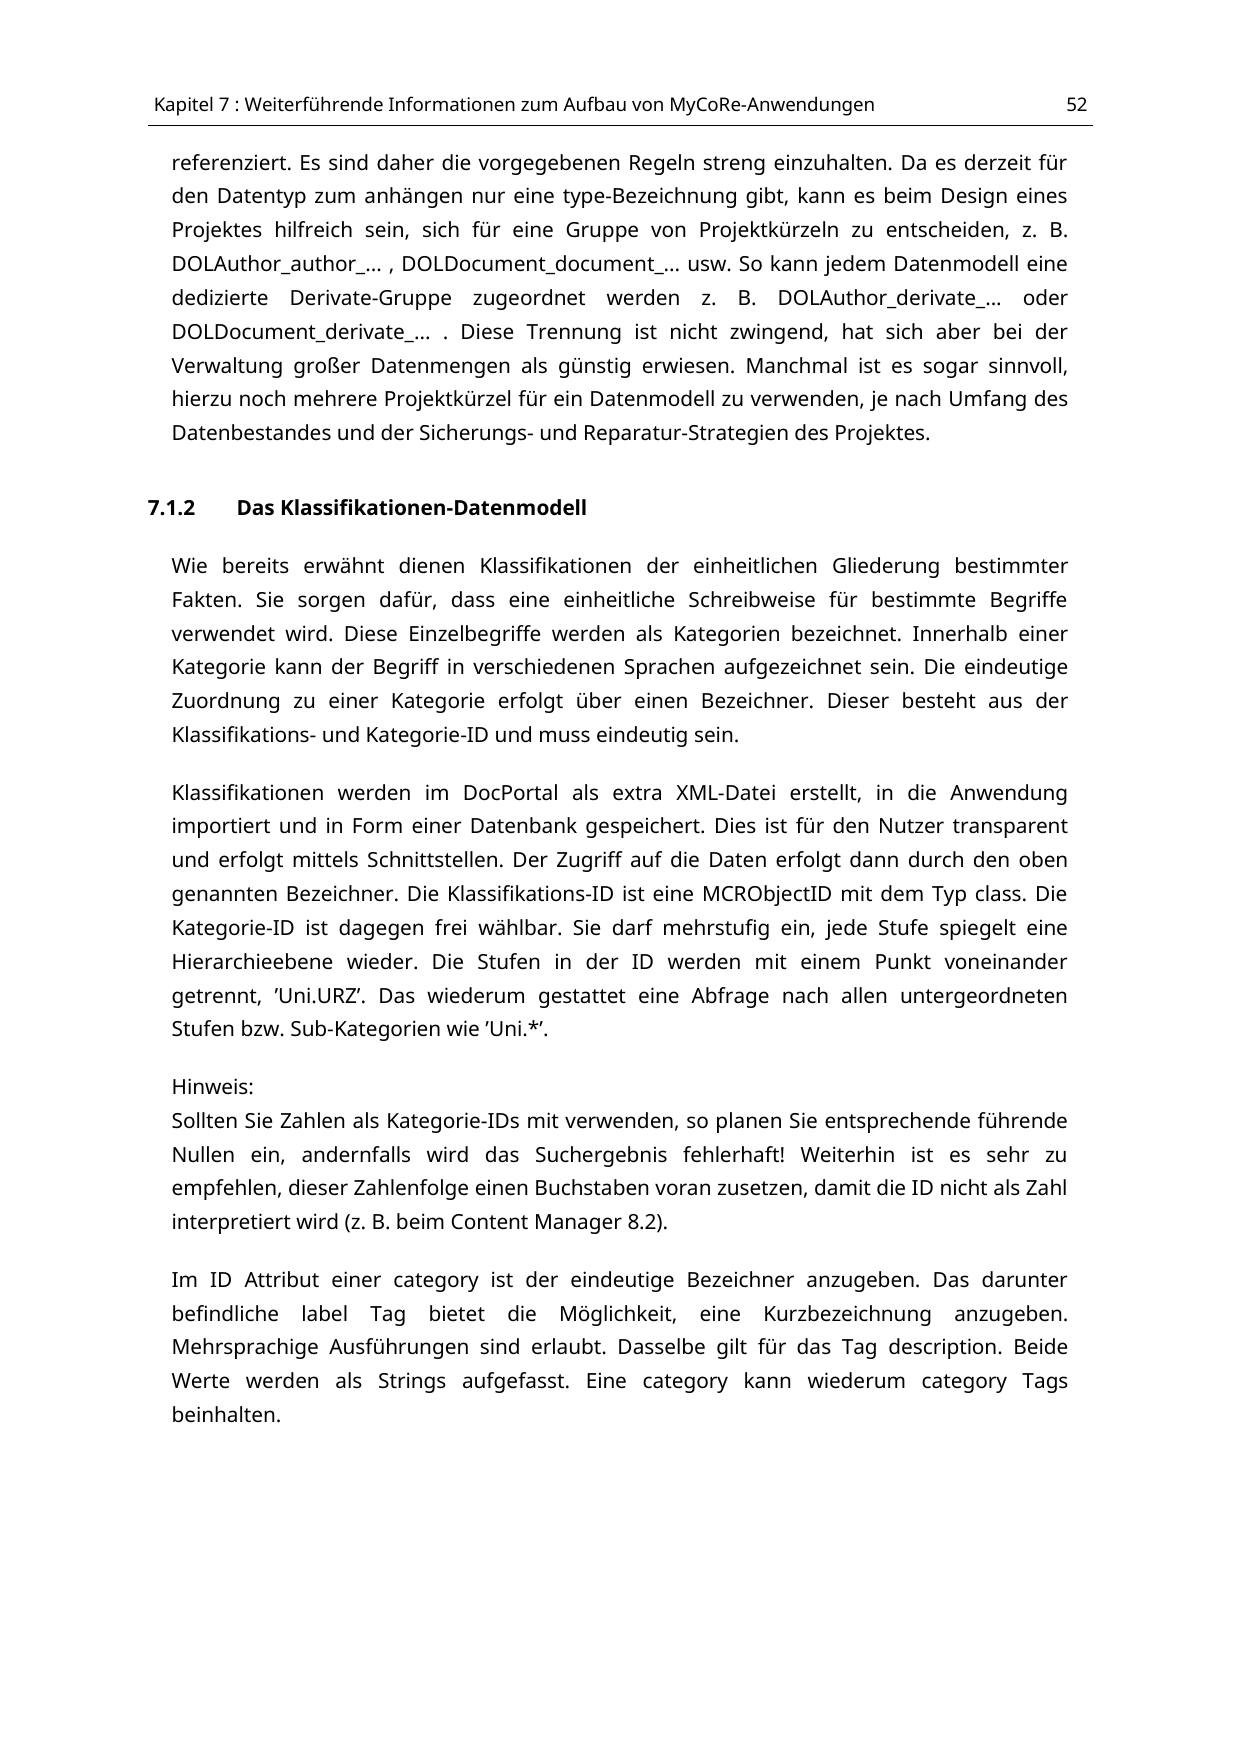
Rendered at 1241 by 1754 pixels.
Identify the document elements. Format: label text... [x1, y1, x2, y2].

text Hinweis: Sollten Sie Zahlen als Kategorie-IDs mit verwenden, so planen Sie entsprechende führende Nullen ein, andernfalls wird das Suchergebnis fehlerhaft! Weiterhin ist es sehr zu empfehlen, dieser Zahlenfolge einen Buchstaben voran zusetzen, damit die ID nicht als Zahl interpretiert wird (z. B. beim Content Manager 8.2). [171, 1072, 1069, 1236]
text Klassifikationen werden im DocPortal als extra XML-Datei erstellt, in die Anwendung importiert und in Form einer Datenbank gespeichert. Dies ist für den Nutzer transparent und erfolgt mittels Schnittstellen. Der Zugriff auf die Daten erfolgt dann durch den oben genannten Bezeichner. Die Klassifikations-ID ist eine MCRObjectID mit dem Typ class. Die Kategorie-ID ist dagegen frei wählbar. Sie darf mehrstufig ein, jede Stufe spiegelt eine Hierarchieebene wieder. Die Stufen in der ID werden mit einem Punkt voneinander getrennt, ’Uni.URZ’. Das wiederum gestattet eine Abfrage nach allen untergeordneten Stufen bzw. Sub-Kategorien wie ’Uni.*’. [171, 778, 1069, 1043]
text Im ID Attribut einer category ist der eindeutige Bezeichner anzugeben. Das darunter befindliche label Tag bietet die Möglichkeit, eine Kurzbezeichnung anzugeben. Mehrsprachige Ausführungen sind erlaubt. Dasselbe gilt für das Tag description. Beide Werte werden als Strings aufgefasst. Eine category kann wiederum category Tags beinhalten. [171, 1265, 1069, 1428]
text Wie bereits erwähnt dienen Klassifikationen der einheitlichen Gliederung bestimmter Fakten. Sie sorgen dafür, dass eine einheitliche Schreibweise für bestimmte Begriffe verwendet wird. Diese Einzelbegriffe werden als Kategorien bezeichnet. Innerhalb einer Kategorie kann der Begriff in verschiedenen Sprachen aufgezeichnet sein. Die eindeutige Zuordnung zu einer Kategorie erfolgt über einen Bezeichner. Dieser besteht aus der Klassifikations- und Kategorie-ID und muss eindeutig sein. [171, 551, 1069, 748]
text referenziert. Es sind daher die vorgegebenen Regeln streng einzuhalten. Da es derzeit für den Datentyp zum anhängen nur eine type-Bezeichnung gibt, kann es beim Design eines Projektes hilfreich sein, sich für eine Gruppe von Projektkürzeln zu entscheiden, z. B. DOLAuthor_author_... , DOLDocument_document_... usw. So kann jedem Datenmodell eine dedizierte Derivate-Gruppe zugeordnet werden z. B. DOLAuthor_derivate_... oder DOLDocument_derivate_... . Diese Trennung ist nicht zwingend, hat sich aber bei der Verwaltung großer Datenmengen als günstig erwiesen. Manchmal ist es sogar sinnvoll, hierzu noch mehrere Projektkürzel für ein Datenmodell zu verwenden, je nach Umfang des Datenbestandes und der Sicherungs- und Reparatur-Strategien des Projektes. [171, 148, 1069, 447]
subtitle Das Klassifikationen-Datenmodell [148, 493, 1092, 522]
